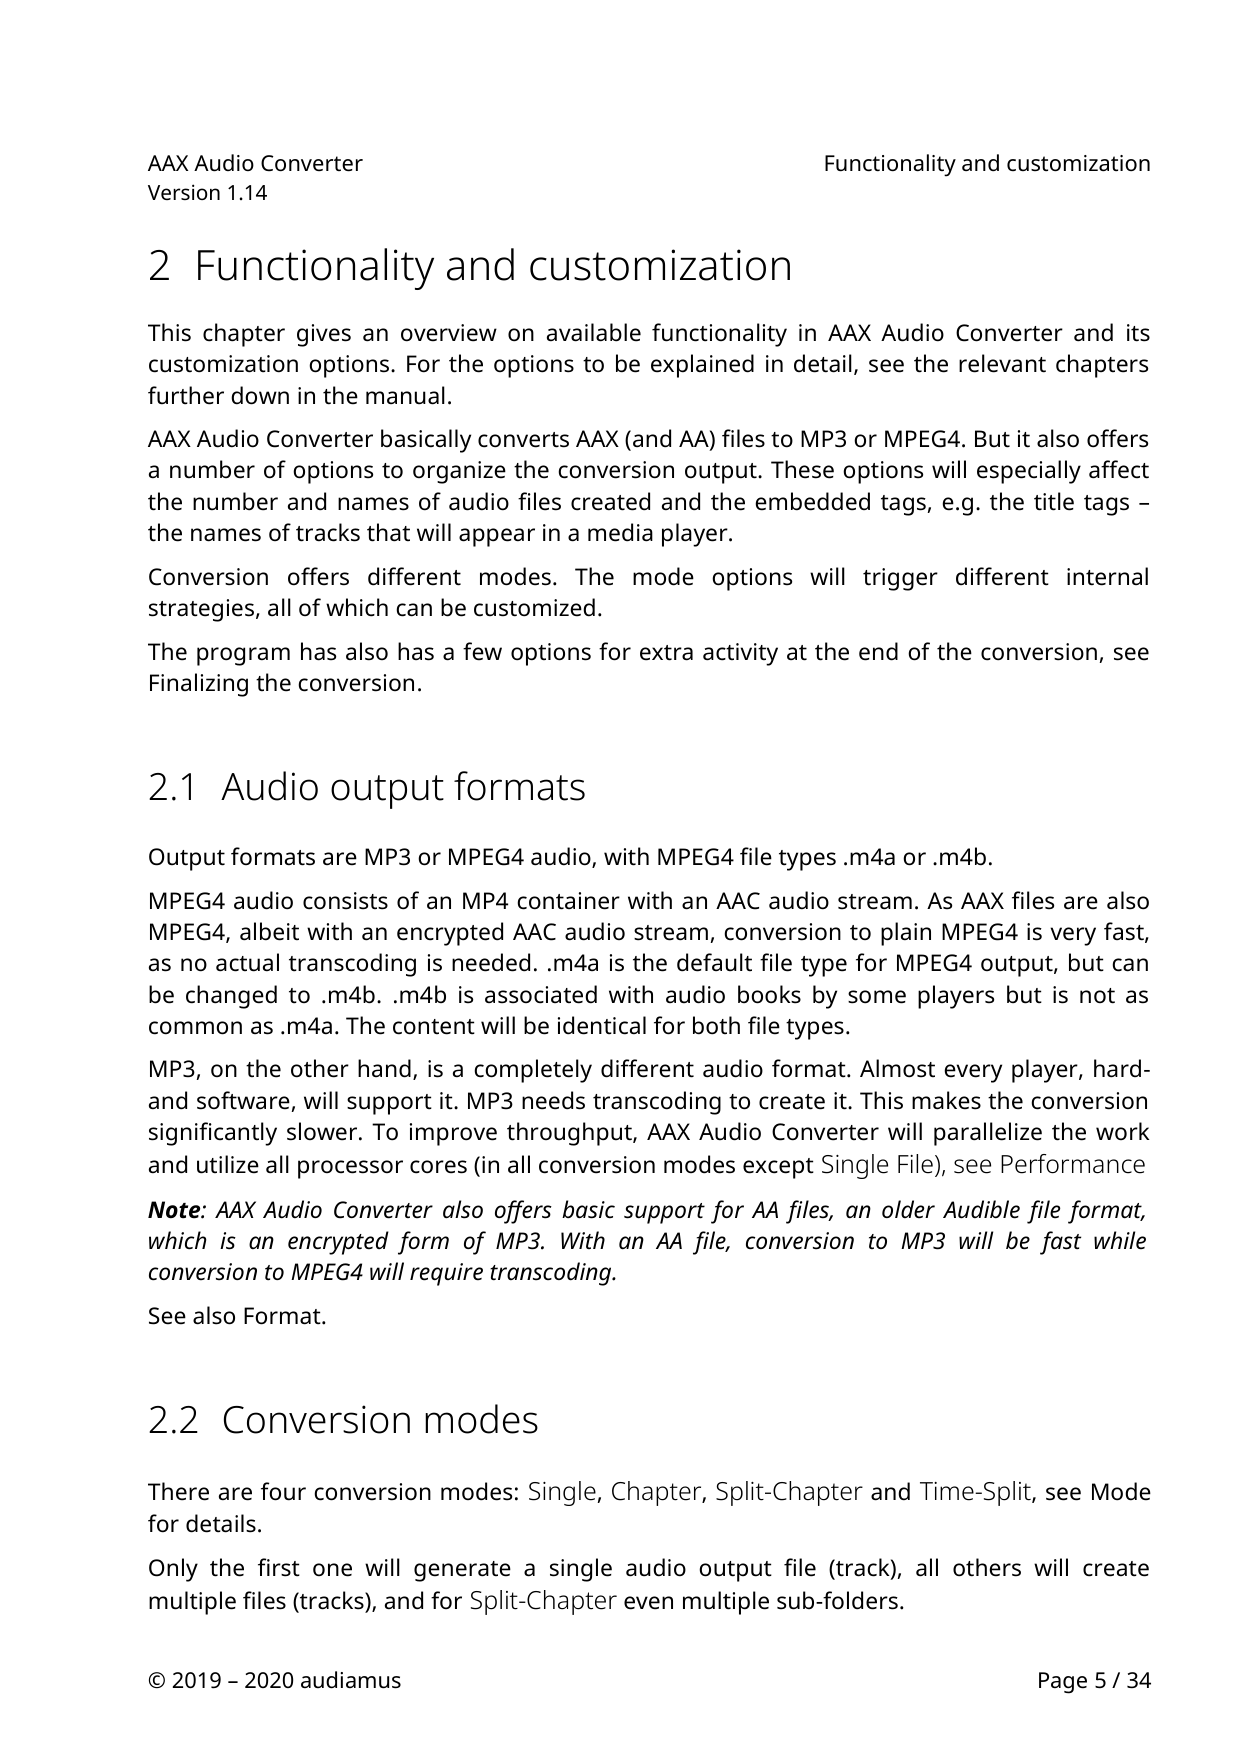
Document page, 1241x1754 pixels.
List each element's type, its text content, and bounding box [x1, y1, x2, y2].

text Output formats are MP3 or MPEG4 audio, with MPEG4 file types .m4a or .m4b. [148, 841, 1152, 872]
text Only the first one will generate a single audio output file (track), all others will create multiple files (tracks), and for Split-Chapter even multiple sub-folders. [148, 1552, 1152, 1617]
subtitle Audio output formats [148, 761, 1152, 812]
subtitle Conversion modes [148, 1393, 1152, 1444]
text The program has also has a few options for extra activity at the end of the conversion, see Finalizing the conversion. [148, 636, 1152, 698]
text There are four conversion modes: Single, Chapter, Split-Chapter and Time-Split, see Mode for details. [148, 1474, 1152, 1539]
text See also Format. [148, 1300, 1152, 1331]
text Conversion offers different modes. The mode options will trigger different internal strategies, all of which can be customized. [148, 561, 1152, 623]
text This chapter gives an overview on available functionality in AAX Audio Converter and its customization options. For the options to be explained in detail, see the relevant chapters further down in the manual. [148, 317, 1152, 411]
subtitle Functionality and customization [148, 235, 1152, 292]
text Note: AAX Audio Converter also offers basic support for AA files, an older Audible file format, which is an encrypted form of MP3. With an AA file, conversion to MP3 will be fast while conversion to MPEG4 will require transcoding. [148, 1193, 1152, 1287]
text AAX Audio Converter basically converts AAX (and AA) files to MP3 or MPEG4. But it also offers a number of options to organize the conversion output. These options will especially affect the number and names of audio files created and the embedded tags, e.g. the title tags – the names of tracks that will appear in a media player. [148, 423, 1152, 548]
text MPEG4 audio consists of an MP4 container with an AAC audio stream. As AAX files are also MPEG4, albeit with an encrypted AAC audio stream, conversion to plain MPEG4 is very fast, as no actual transcoding is needed. .m4a is the default file type for MPEG4 output, but can be changed to .m4b. .m4b is associated with audio books by some players but is not as common as .m4a. The content will be identical for both file types. [148, 885, 1152, 1041]
text MP3, on the other hand, is a completely different audio format. Almost every player, hard- and software, will support it. MP3 needs transcoding to create it. This makes the conversion significantly slower. To improve throughput, AAX Audio Converter will parallelize the work and utilize all processor cores (in all conversion modes except Single File), see Performance [148, 1053, 1152, 1181]
